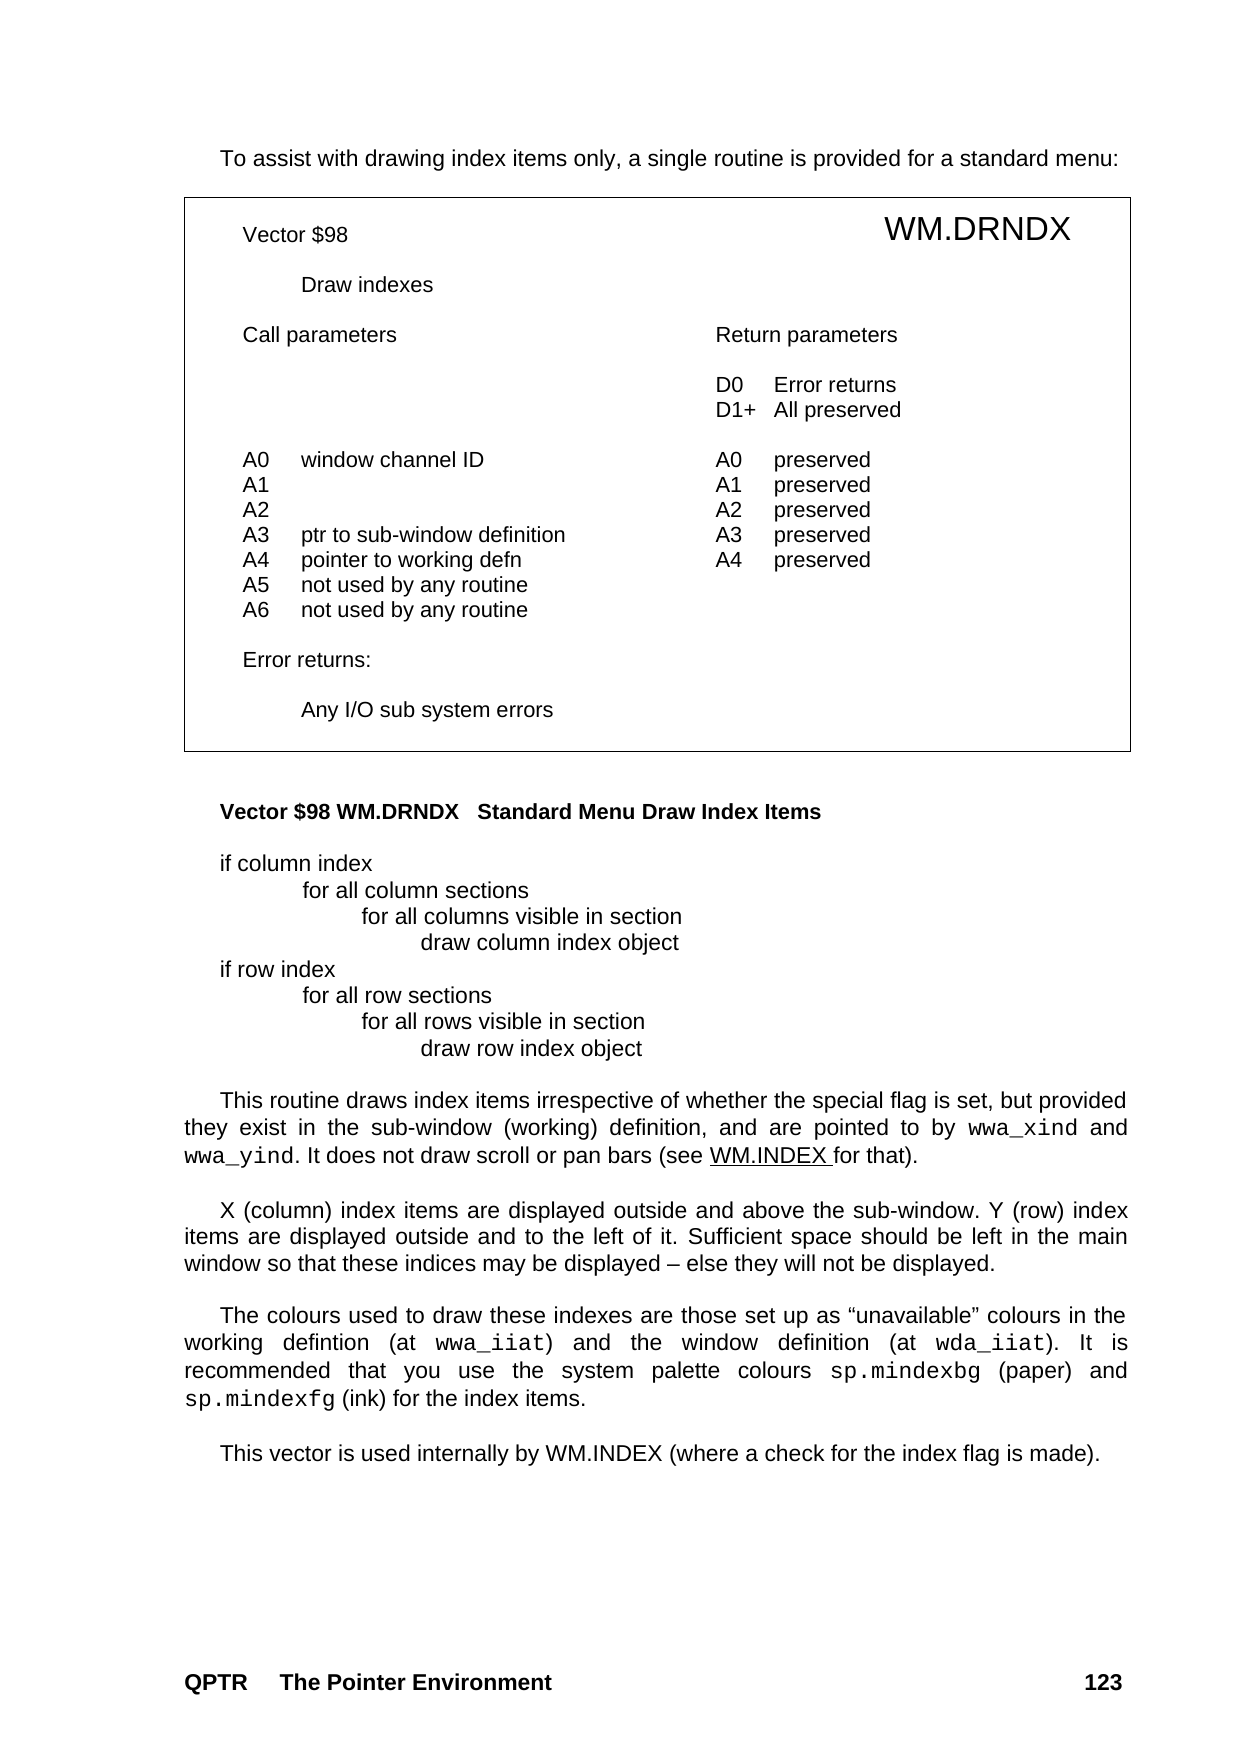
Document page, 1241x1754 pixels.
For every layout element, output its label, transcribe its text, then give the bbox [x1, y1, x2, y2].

table_cell Return parameters [693, 323, 1094, 347]
table_cell [763, 573, 1094, 597]
table_cell D0 [693, 373, 763, 397]
table_cell [185, 348, 215, 372]
table_header WM.DRNDX [763, 198, 1094, 247]
table_cell [215, 623, 294, 647]
table_cell [1095, 398, 1128, 422]
table_cell [1095, 273, 1128, 297]
table_cell [295, 298, 692, 322]
table_cell [185, 673, 215, 697]
table_cell [1095, 623, 1128, 647]
table_cell [185, 248, 215, 272]
table_cell [215, 373, 692, 397]
table_cell [215, 398, 294, 422]
table_cell [763, 348, 1094, 372]
text This routine draws index items irrespective of whether the special flag is set, but provided they exist in the sub-window (working) definition, and are pointed to by wwa_xind and wwa_yind. It does not draw scroll or pan bars (see WM.INDEX for that). [184, 1087, 1128, 1170]
table_cell [185, 298, 215, 322]
table_cell [763, 723, 1094, 751]
table_cell [295, 248, 692, 272]
table_cell [185, 598, 215, 622]
table_cell Error returns: [215, 648, 692, 672]
table_cell [693, 248, 763, 272]
table_cell [1095, 423, 1128, 447]
table_cell [693, 648, 763, 672]
text Vector $98 WM.DRNDX Standard Menu Draw Index Items [184, 799, 1128, 824]
table_cell [185, 273, 215, 297]
table_cell [185, 548, 215, 572]
table_cell [185, 573, 215, 597]
text for all row sections [184, 982, 1128, 1008]
table_cell [185, 723, 215, 751]
table_cell [693, 698, 763, 722]
text if column index [184, 850, 1128, 877]
table_cell [1095, 498, 1128, 522]
table_cell [185, 698, 215, 722]
table_cell [763, 273, 1094, 297]
table_cell [693, 623, 763, 647]
table_cell not used by any routine [295, 573, 692, 597]
table_cell [693, 223, 763, 247]
table_cell [1095, 223, 1128, 247]
table_cell [1095, 473, 1128, 497]
table_cell [1095, 323, 1128, 347]
table_cell [763, 248, 1094, 272]
table_cell [295, 423, 692, 447]
table_cell A1 [693, 473, 763, 497]
table_cell [1095, 548, 1128, 572]
table_cell A6 [215, 598, 294, 622]
table_cell [185, 473, 215, 497]
table_cell A2 [693, 498, 763, 522]
table_cell [185, 398, 215, 422]
table_cell A4 [693, 548, 763, 572]
text for all columns visible in section [184, 903, 1128, 929]
text This vector is used internally by WM.INDEX (where a check for the index flag is made). [184, 1440, 1128, 1466]
table_header [693, 198, 763, 222]
table_cell A0 [215, 448, 294, 472]
table_cell [693, 273, 763, 297]
text draw column index object [184, 929, 1128, 956]
table_cell [763, 673, 1094, 697]
table_cell [295, 623, 692, 647]
table_cell [1095, 248, 1128, 272]
table_cell [1095, 723, 1128, 751]
table_cell [215, 723, 294, 751]
table_cell A2 [215, 498, 294, 522]
table_cell preserved [763, 548, 1094, 572]
text for all column sections [184, 877, 1128, 903]
table_cell A3 [215, 523, 294, 547]
table_cell [185, 523, 215, 547]
table_cell [215, 248, 294, 272]
table_header [295, 198, 692, 222]
table_cell [1095, 673, 1128, 697]
table_cell [215, 698, 294, 722]
table_cell preserved [763, 473, 1094, 497]
table_cell [215, 298, 294, 322]
table_cell [185, 498, 215, 522]
table_cell A5 [215, 573, 294, 597]
table_cell Draw indexes [295, 273, 692, 297]
text draw row index object [184, 1035, 1128, 1061]
table_cell [1095, 348, 1128, 372]
table_cell [185, 423, 215, 447]
table_cell [763, 648, 1094, 672]
table_cell [295, 348, 692, 372]
table_cell [693, 348, 763, 372]
table_cell pointer to working defn [295, 548, 692, 572]
table_cell D1+ [693, 398, 763, 422]
table_cell [1095, 523, 1128, 547]
table_cell [1095, 448, 1128, 472]
table_cell Vector $98 [215, 223, 692, 247]
table_cell [185, 623, 215, 647]
table_cell [295, 498, 692, 522]
table_cell [185, 223, 215, 247]
table_cell [693, 598, 763, 622]
table_cell Error returns [763, 373, 1094, 397]
table_cell preserved [763, 523, 1094, 547]
table_cell not used by any routine [295, 598, 692, 622]
table_cell [763, 623, 1094, 647]
table_cell [215, 273, 294, 297]
table_cell [185, 323, 215, 347]
table_cell [185, 648, 215, 672]
table_cell [693, 723, 763, 751]
table_cell [763, 423, 1094, 447]
table_cell [763, 698, 1094, 722]
table_cell [215, 348, 294, 372]
table_cell [763, 598, 1094, 622]
table_header [1095, 198, 1128, 222]
table_cell [295, 723, 692, 751]
table_cell preserved [763, 448, 1094, 472]
table_cell [1095, 298, 1128, 322]
table_cell [693, 423, 763, 447]
table_cell [295, 398, 692, 422]
table_cell [1095, 373, 1128, 397]
table_cell A0 [693, 448, 763, 472]
text for all rows visible in section [184, 1008, 1128, 1035]
text To assist with drawing index items only, a single routine is provided for a standard menu: [184, 144, 1128, 171]
table_cell [1095, 698, 1128, 722]
table_header [215, 198, 294, 222]
table_cell window channel ID [295, 448, 692, 472]
table_cell preserved [763, 498, 1094, 522]
table_cell [1095, 573, 1128, 597]
table_cell [763, 298, 1094, 322]
table_cell [215, 423, 294, 447]
table_cell Call parameters [215, 323, 692, 347]
table_cell A1 [215, 473, 294, 497]
text if row index [184, 956, 1128, 982]
table_cell [1095, 598, 1128, 622]
table_cell A4 [215, 548, 294, 572]
table_header [185, 198, 215, 222]
table_cell [693, 298, 763, 322]
table_cell ptr to sub-window definition [295, 523, 692, 547]
table_cell All preserved [763, 398, 1094, 422]
table_cell [295, 473, 692, 497]
table_cell [295, 673, 692, 697]
table_cell [1095, 648, 1128, 672]
text The colours used to draw these indexes are those set up as “unavailable” colours in the working defintion (at wwa_iiat) and the window definition (at wda_iiat). It is recommended that you use the system palette colours sp.mindexbg (paper) and sp.mindexfg (ink) for the index items. [184, 1302, 1128, 1413]
table_cell [693, 673, 763, 697]
table_cell [185, 448, 215, 472]
table_cell [693, 573, 763, 597]
table_cell A3 [693, 523, 763, 547]
table_cell [215, 673, 294, 697]
text X (column) index items are displayed outside and above the sub-window. Y (row) index items are displayed outside and to the left of it. Sufficient space should be left in the main window so that these indices may be displayed – else they will not be displayed. [184, 1197, 1128, 1276]
table_cell Any I/O sub system errors [295, 698, 692, 722]
table_cell [185, 373, 215, 397]
